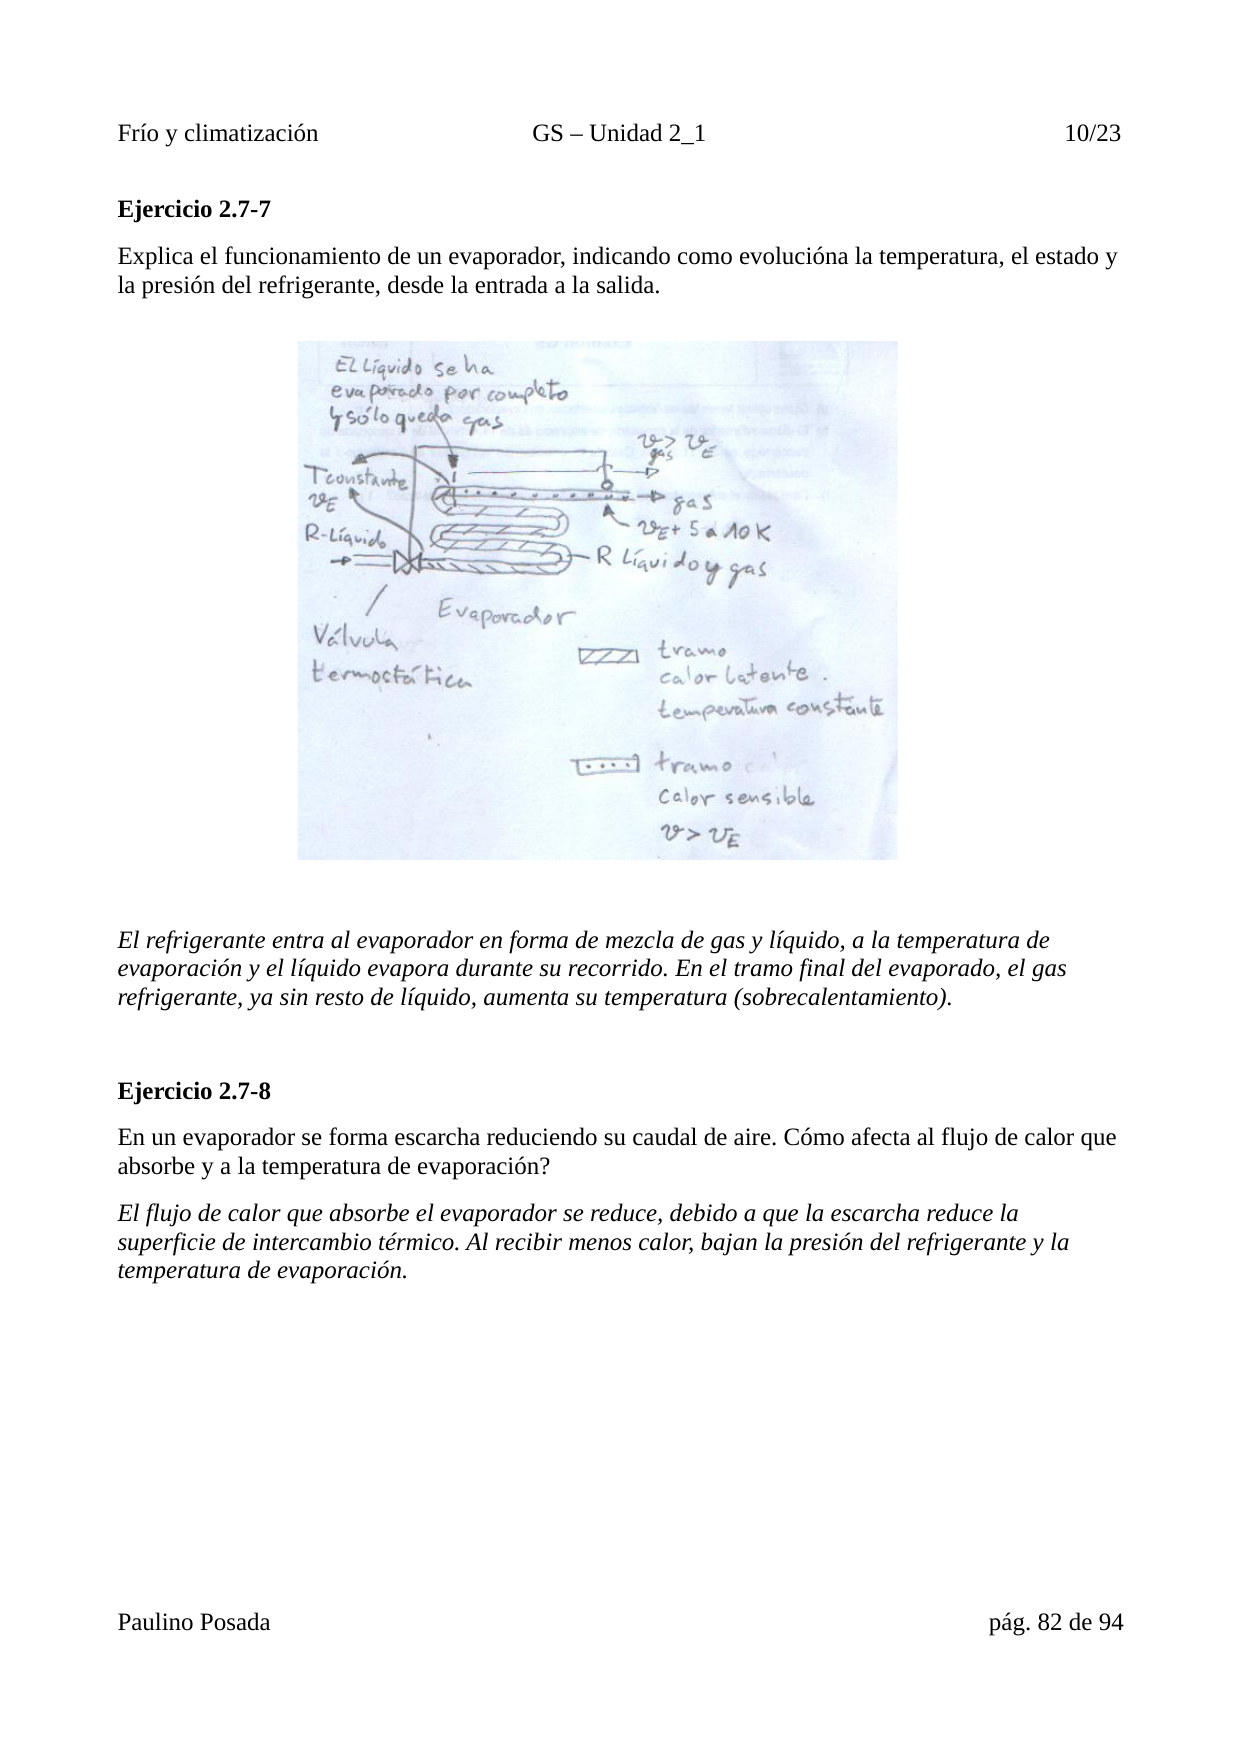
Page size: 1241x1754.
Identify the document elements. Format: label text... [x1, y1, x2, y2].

text El refrigerante entra al evaporador en forma de mezcla de gas y líquido, a la temperatura de evaporación y el líquido evapora durante su recorrido. En el tramo final del evaporado, el gas refrigerante, ya sin resto de líquido, aumenta su temperatura (sobrecalentamiento). [117, 925, 1123, 1011]
text Explica el funcionamiento de un evaporador, indicando como evolucióna la temperatura, el estado y la presión del refrigerante, desde la entrada a la salida. [117, 241, 1123, 299]
text Ejercicio 2.7-8 [117, 1076, 1123, 1104]
text Ejercicio 2.7-7 [117, 194, 1123, 223]
text El flujo de calor que absorbe el evaporador se reduce, debido a que la escarcha reduce la superficie de intercambio térmico. Al recibir menos calor, bajan la presión del refrigerante y la temperatura de evaporación. [117, 1198, 1123, 1284]
picture [297, 341, 898, 860]
text En un evaporador se forma escarcha reduciendo su caudal de aire. Cómo afecta al flujo de calor que absorbe y a la temperatura de evaporación? [117, 1122, 1123, 1180]
